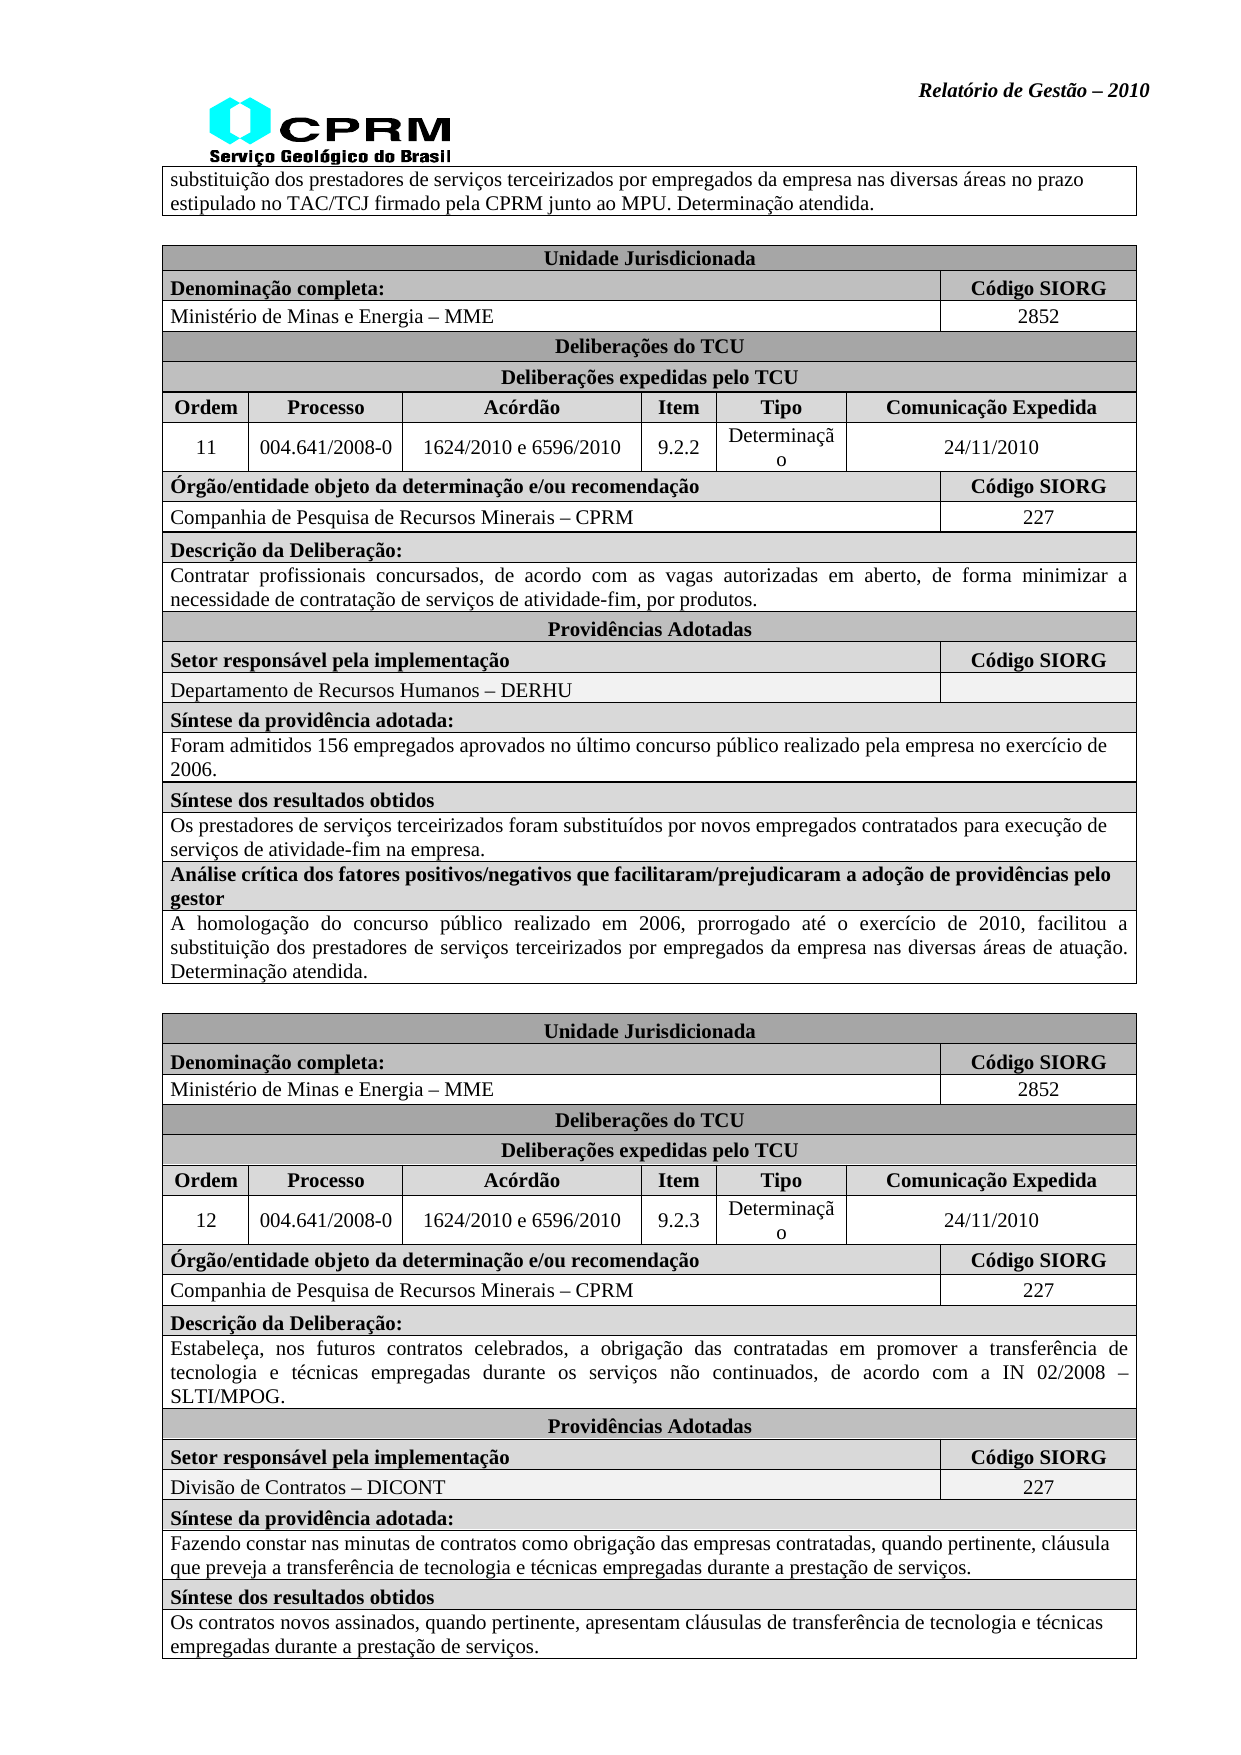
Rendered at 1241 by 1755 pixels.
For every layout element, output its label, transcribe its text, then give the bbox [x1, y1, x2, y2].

table_cell Denominação completa: [163, 1044, 940, 1074]
table_cell 227 [941, 1275, 1136, 1305]
table_cell Foram admitidos 156 empregados aprovados no último concurso público realizado pela empresa no exercício de 2006. [163, 733, 1136, 781]
table_cell Deliberações expedidas pelo TCU [163, 362, 1136, 391]
table_cell Determinação [717, 423, 846, 471]
table_cell A homologação do concurso público realizado em 2006, prorrogado até o exercício de 2010, facilitou a substituição dos prestadores de serviços terceirizados por empregados da empresa nas diversas áreas de atuação. Determinação atendida. [163, 911, 1136, 983]
table_cell Determinação [717, 1196, 846, 1244]
table_cell Deliberações do TCU [163, 1105, 1136, 1134]
table_cell Companhia de Pesquisa de Recursos Minerais – CPRM [163, 502, 940, 531]
table_header Unidade Jurisdicionada [163, 1014, 1136, 1043]
table_cell Síntese da providência adotada: [163, 703, 1136, 732]
table_cell Ordem [163, 393, 248, 422]
table_cell Código SIORG [941, 472, 1136, 501]
table_cell 24/11/2010 [847, 1196, 1136, 1244]
table_cell 2852 [941, 1075, 1136, 1104]
table_cell Síntese dos resultados obtidos [163, 783, 1136, 812]
table_cell 1624/2010 e 6596/2010 [403, 423, 641, 471]
table_cell Departamento de Recursos Humanos – DERHU [163, 673, 940, 702]
table_cell Contratar profissionais concursados, de acordo com as vagas autorizadas em aberto, de forma minimizar a necessidade de contratação de serviços de atividade-fim, por produtos. [163, 563, 1136, 611]
table_cell 9.2.3 [642, 1196, 716, 1244]
table_cell Companhia de Pesquisa de Recursos Minerais – CPRM [163, 1275, 940, 1305]
table_cell Deliberações do TCU [163, 332, 1136, 361]
table_cell 1624/2010 e 6596/2010 [403, 1196, 641, 1244]
table_cell Tipo [717, 1166, 846, 1195]
table_cell 24/11/2010 [847, 423, 1136, 471]
table_cell Código SIORG [941, 271, 1136, 300]
table_cell Os contratos novos assinados, quando pertinente, apresentam cláusulas de transferência de tecnologia e técnicas empregadas durante a prestação de serviços. [163, 1610, 1136, 1658]
table_cell Ordem [163, 1166, 248, 1195]
table_cell Processo [249, 393, 402, 422]
table_cell Síntese da providência adotada: [163, 1500, 1136, 1529]
table_cell Processo [249, 1166, 402, 1195]
table_cell Código SIORG [941, 642, 1136, 672]
table_cell Acórdão [403, 1166, 641, 1195]
table_cell 227 [941, 502, 1136, 531]
table_cell Código SIORG [941, 1245, 1136, 1274]
table_cell Comunicação Expedida [847, 393, 1136, 422]
table_cell Providências Adotadas [163, 612, 1136, 641]
table_cell Análise crítica dos fatores positivos/negativos que facilitaram/prejudicaram a adoção de providências pelo gestor [163, 862, 1136, 910]
table_cell substituição dos prestadores de serviços terceirizados por empregados da empresa nas diversas áreas no prazo estipulado no TAC/TCJ firmado pela CPRM junto ao MPU. Determinação atendida. [163, 167, 1136, 215]
table_cell [941, 673, 1136, 702]
table_cell Síntese dos resultados obtidos [163, 1580, 1136, 1609]
table_cell Item [642, 1166, 716, 1195]
table_cell Item [642, 393, 716, 422]
table_cell 2852 [941, 301, 1136, 331]
table_cell 227 [941, 1470, 1136, 1499]
table_cell Órgão/entidade objeto da determinação e/ou recomendação [163, 1245, 940, 1274]
table_cell Descrição da Deliberação: [163, 1306, 1136, 1335]
table_cell Comunicação Expedida [847, 1166, 1136, 1195]
table_cell Setor responsável pela implementação [163, 1440, 940, 1469]
table_cell Código SIORG [941, 1044, 1136, 1074]
table_cell Setor responsável pela implementação [163, 642, 940, 672]
table_cell 004.641/2008-0 [249, 423, 402, 471]
table_cell Órgão/entidade objeto da determinação e/ou recomendação [163, 472, 940, 501]
table_cell Descrição da Deliberação: [163, 533, 1136, 562]
table_cell Ministério de Minas e Energia – MME [163, 301, 940, 331]
table_cell 9.2.2 [642, 423, 716, 471]
table_cell Acórdão [403, 393, 641, 422]
table_cell Código SIORG [941, 1440, 1136, 1469]
table_cell Divisão de Contratos – DICONT [163, 1470, 940, 1499]
table_cell 12 [163, 1196, 248, 1244]
table_cell 004.641/2008-0 [249, 1196, 402, 1244]
table_cell Fazendo constar nas minutas de contratos como obrigação das empresas contratadas, quando pertinente, cláusula que preveja a transferência de tecnologia e técnicas empregadas durante a prestação de serviços. [163, 1531, 1136, 1579]
table_cell Ministério de Minas e Energia – MME [163, 1075, 940, 1104]
table_cell Estabeleça, nos futuros contratos celebrados, a obrigação das contratadas em promover a transferência de tecnologia e técnicas empregadas durante os serviços não continuados, de acordo com a IN 02/2008 – SLTI/MPOG. [163, 1336, 1136, 1408]
table_cell Deliberações expedidas pelo TCU [163, 1135, 1136, 1164]
table_header Unidade Jurisdicionada [163, 246, 1136, 270]
table_cell Tipo [717, 393, 846, 422]
table_cell Denominação completa: [163, 271, 940, 300]
table_cell Os prestadores de serviços terceirizados foram substituídos por novos empregados contratados para execução de serviços de atividade-fim na empresa. [163, 813, 1136, 861]
table_cell 11 [163, 423, 248, 471]
table_cell Providências Adotadas [163, 1409, 1136, 1438]
